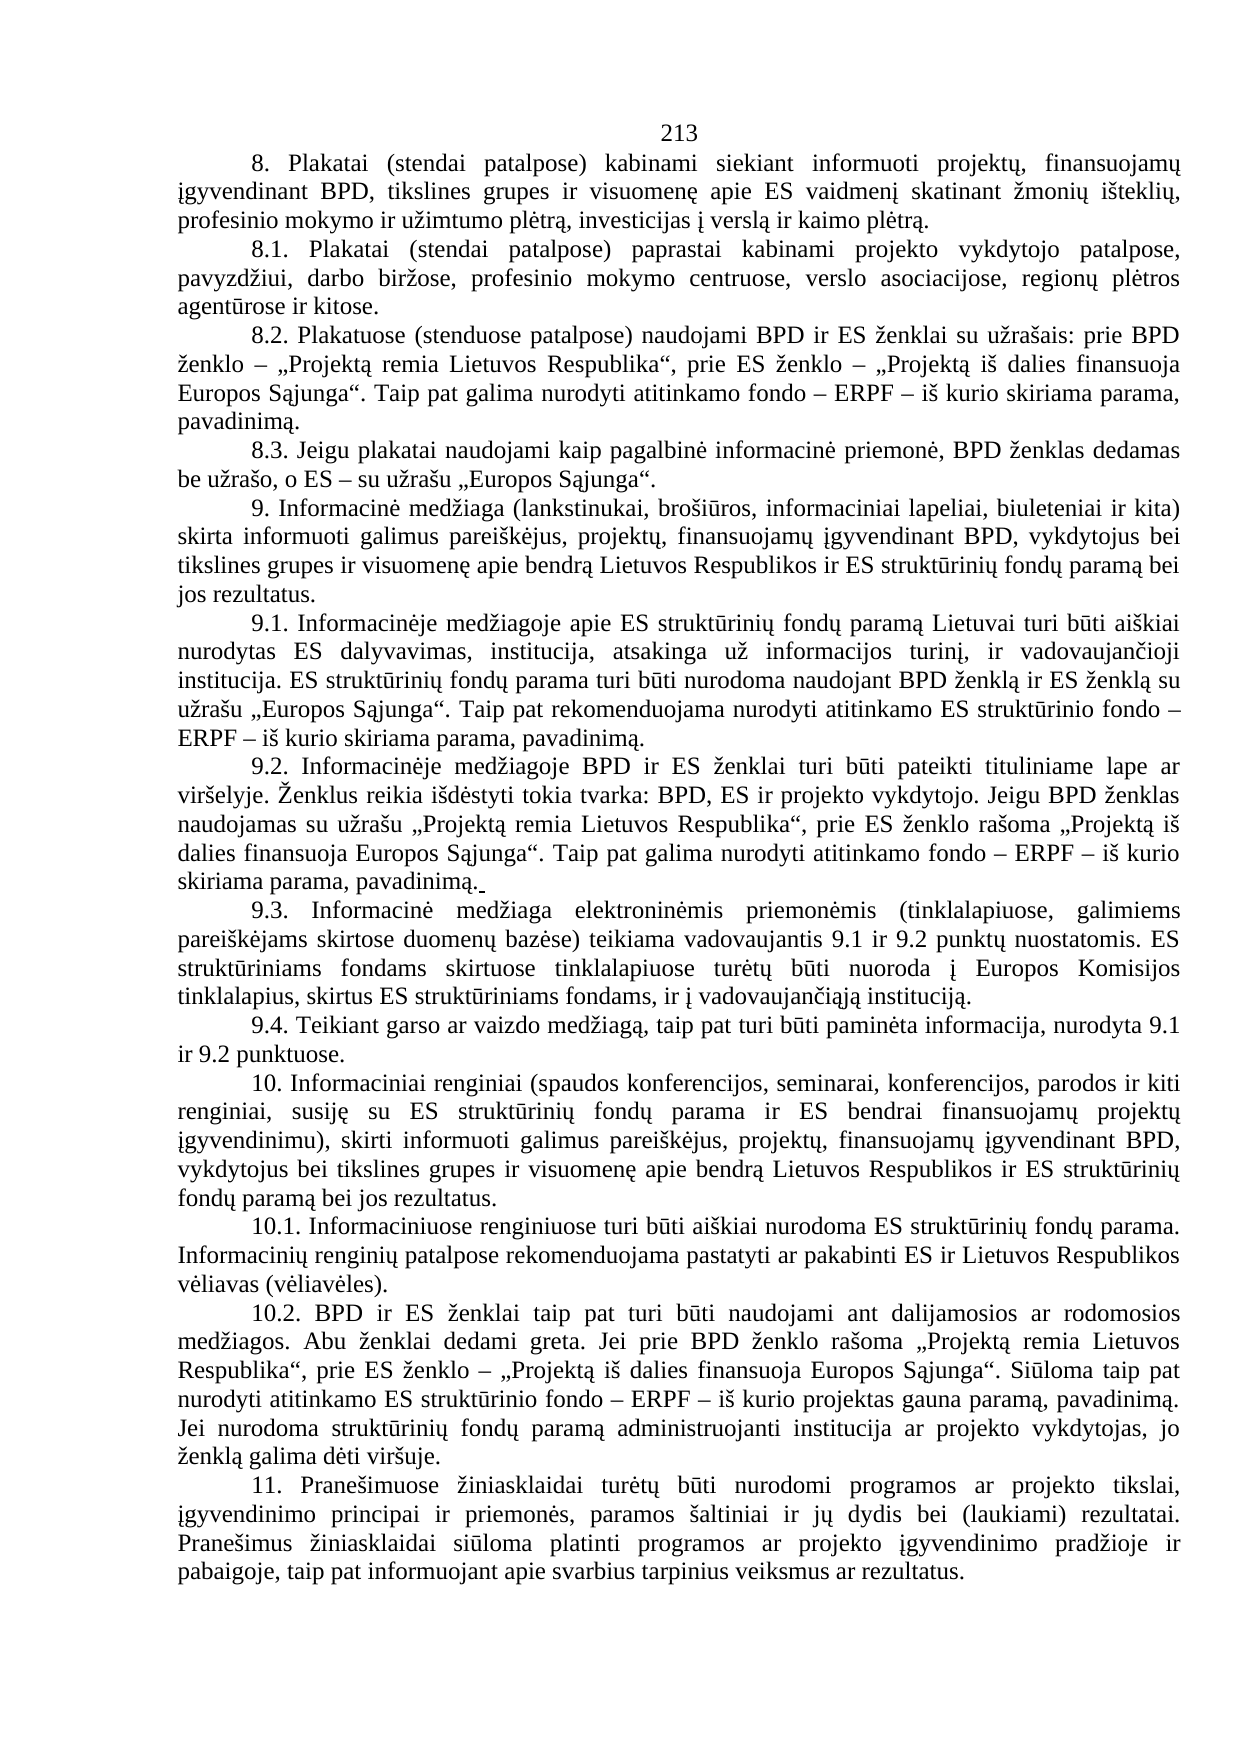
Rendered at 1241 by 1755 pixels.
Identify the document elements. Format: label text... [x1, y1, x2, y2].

text 9.3. Informacinė medžiaga elektroninėmis priemonėmis (tinklalapiuose, galimiems pareiškėjams skirtose duomenų bazėse) teikiama vadovaujantis 9.1 ir 9.2 punktų nuostatomis. ES struktūriniams fondams skirtuose tinklalapiuose turėtų būti nuoroda į Europos Komisijos tinklalapius, skirtus ES struktūriniams fondams, ir į vadovaujančiąją instituciją. [177, 895, 1181, 1010]
text 10.1. Informaciniuose renginiuose turi būti aiškiai nurodoma ES struktūrinių fondų parama. Informacinių renginių patalpose rekomenduojama pastatyti ar pakabinti ES ir Lietuvos Respublikos vėliavas (vėliavėles). [177, 1211, 1181, 1298]
text 9.1. Informacinėje medžiagoje apie ES struktūrinių fondų paramą Lietuvai turi būti aiškiai nurodytas ES dalyvavimas, institucija, atsakinga už informacijos turinį, ir vadovaujančioji institucija. ES struktūrinių fondų parama turi būti nurodoma naudojant BPD ženklą ir ES ženklą su užrašu „Europos Sąjunga“. Taip pat rekomenduojama nurodyti atitinkamo ES struktūrinio fondo – ERPF – iš kurio skiriama parama, pavadinimą. [177, 608, 1181, 751]
text 8.3. Jeigu plakatai naudojami kaip pagalbinė informacinė priemonė, BPD ženklas dedamas be užrašo, o ES – su užrašu „Europos Sąjunga“. [177, 435, 1181, 493]
text 9.4. Teikiant garso ar vaizdo medžiagą, taip pat turi būti paminėta informacija, nurodyta 9.1 ir 9.2 punktuose. [177, 1010, 1181, 1068]
text 9.2. Informacinėje medžiagoje BPD ir ES ženklai turi būti pateikti tituliniame lape ar viršelyje. Ženklus reikia išdėstyti tokia tvarka: BPD, ES ir projekto vykdytojo. Jeigu BPD ženklas naudojamas su užrašu „Projektą remia Lietuvos Respublika“, prie ES ženklo rašoma „Projektą iš dalies finansuoja Europos Sąjunga“. Taip pat galima nurodyti atitinkamo fondo – ERPF – iš kurio skiriama parama, pavadinimą. [177, 751, 1181, 895]
text 11. Pranešimuose žiniasklaidai turėtų būti nurodomi programos ar projekto tikslai, įgyvendinimo principai ir priemonės, paramos šaltiniai ir jų dydis bei (laukiami) rezultatai. Pranešimus žiniasklaidai siūloma platinti programos ar projekto įgyvendinimo pradžioje ir pabaigoje, taip pat informuojant apie svarbius tarpinius veiksmus ar rezultatus. [177, 1470, 1181, 1585]
text 10.2. BPD ir ES ženklai taip pat turi būti naudojami ant dalijamosios ar rodomosios medžiagos. Abu ženklai dedami greta. Jei prie BPD ženklo rašoma „Projektą remia Lietuvos Respublika“, prie ES ženklo – „Projektą iš dalies finansuoja Europos Sąjunga“. Siūloma taip pat nurodyti atitinkamo ES struktūrinio fondo – ERPF – iš kurio projektas gauna paramą, pavadinimą. Jei nurodoma struktūrinių fondų paramą administruojanti institucija ar projekto vykdytojas, jo ženklą galima dėti viršuje. [177, 1298, 1181, 1470]
text 9. Informacinė medžiaga (lankstinukai, brošiūros, informaciniai lapeliai, biuleteniai ir kita) skirta informuoti galimus pareiškėjus, projektų, finansuojamų įgyvendinant BPD, vykdytojus bei tikslines grupes ir visuomenę apie bendrą Lietuvos Respublikos ir ES struktūrinių fondų paramą bei jos rezultatus. [177, 493, 1181, 608]
text 8.2. Plakatuose (stenduose patalpose) naudojami BPD ir ES ženklai su užrašais: prie BPD ženklo – „Projektą remia Lietuvos Respublika“, prie ES ženklo – „Projektą iš dalies finansuoja Europos Sąjunga“. Taip pat galima nurodyti atitinkamo fondo – ERPF – iš kurio skiriama parama, pavadinimą. [177, 320, 1181, 435]
text 8. Plakatai (stendai patalpose) kabinami siekiant informuoti projektų, finansuojamų įgyvendinant BPD, tikslines grupes ir visuomenę apie ES vaidmenį skatinant žmonių išteklių, profesinio mokymo ir užimtumo plėtrą, investicijas į verslą ir kaimo plėtrą. [177, 148, 1181, 234]
text 8.1. Plakatai (stendai patalpose) paprastai kabinami projekto vykdytojo patalpose, pavyzdžiui, darbo biržose, profesinio mokymo centruose, verslo asociacijose, regionų plėtros agentūrose ir kitose. [177, 234, 1181, 320]
text 10. Informaciniai renginiai (spaudos konferencijos, seminarai, konferencijos, parodos ir kiti renginiai, susiję su ES struktūrinių fondų parama ir ES bendrai finansuojamų projektų įgyvendinimu), skirti informuoti galimus pareiškėjus, projektų, finansuojamų įgyvendinant BPD, vykdytojus bei tikslines grupes ir visuomenę apie bendrą Lietuvos Respublikos ir ES struktūrinių fondų paramą bei jos rezultatus. [177, 1068, 1181, 1211]
